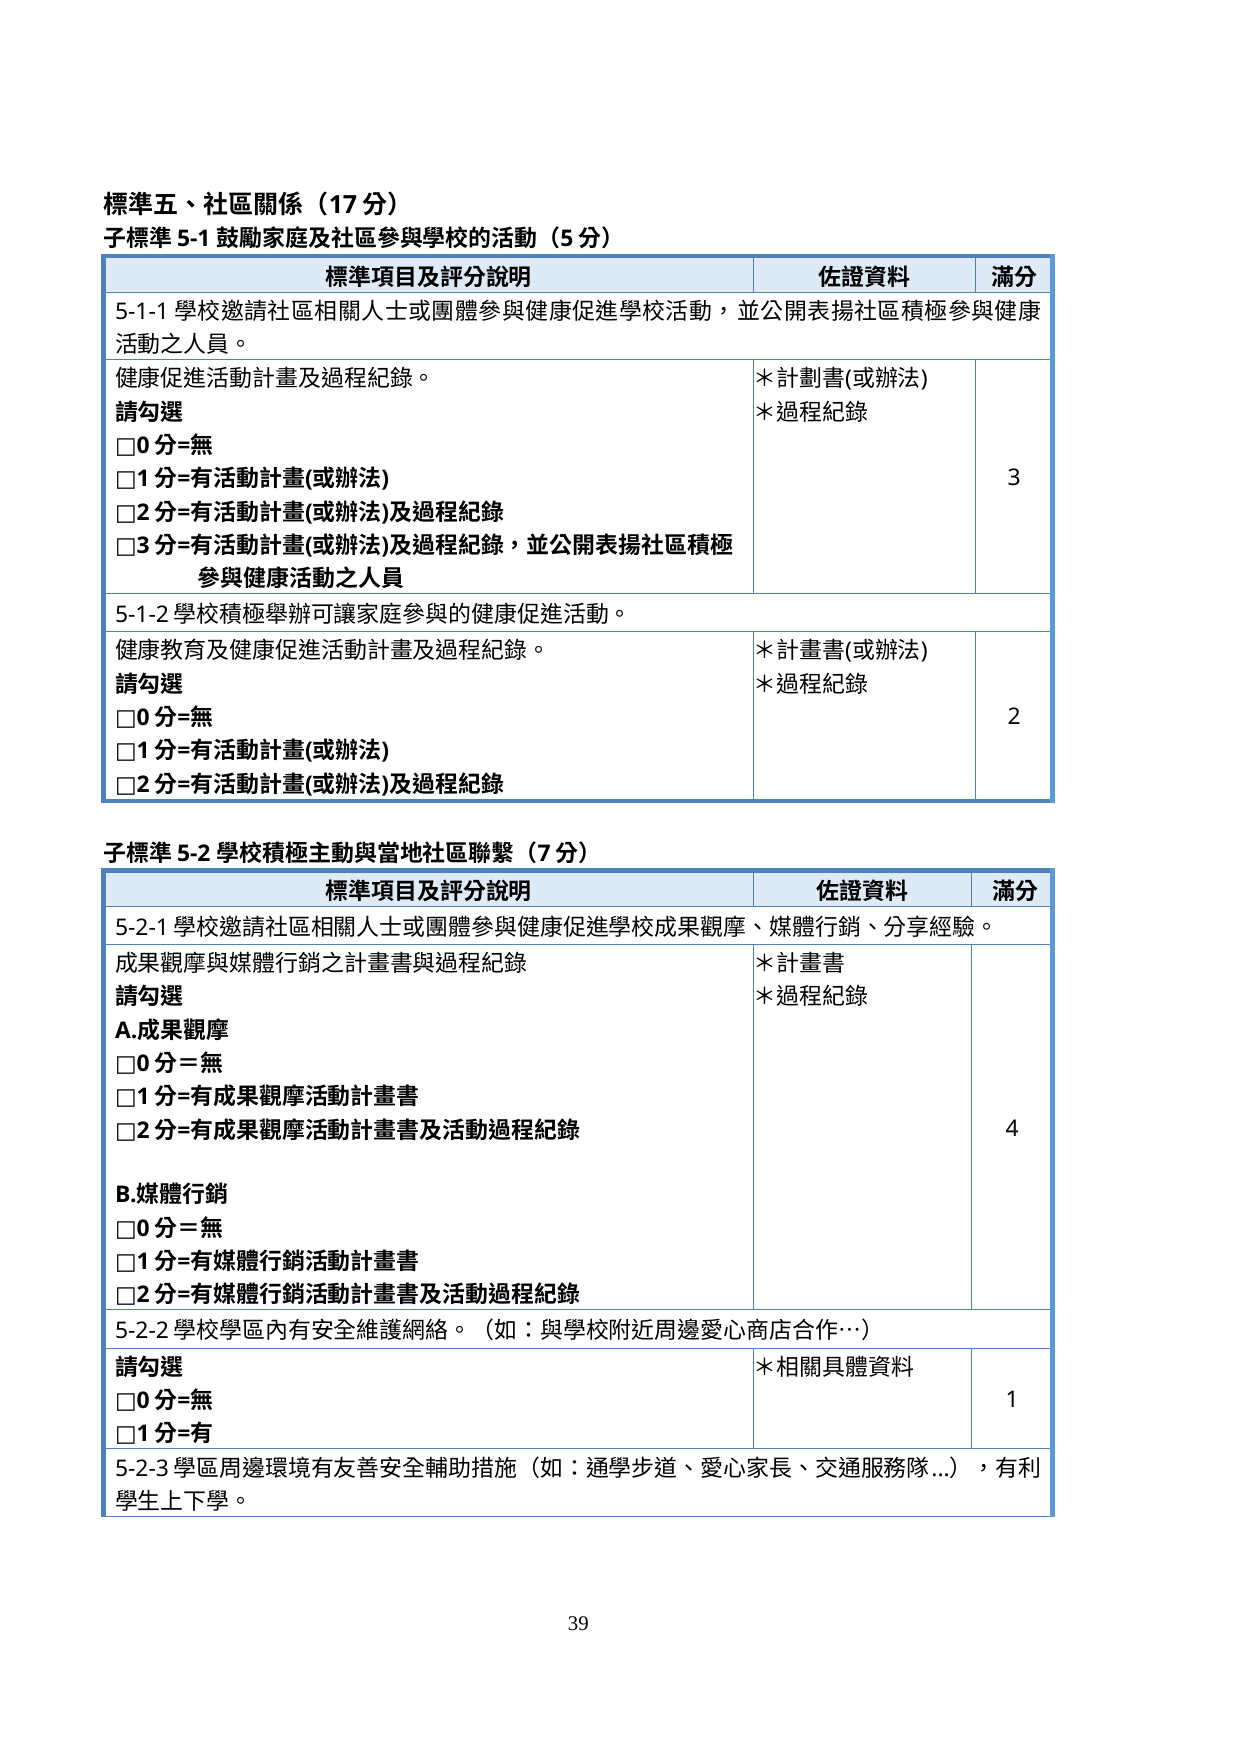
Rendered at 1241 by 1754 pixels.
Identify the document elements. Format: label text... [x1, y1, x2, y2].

table_cell 健康教育及健康促進活動計畫及過程紀錄。 請勾選 □0分=無 □1分=有活動計畫(或辦法) □2分=有活動計畫(或辦法)及過程紀錄 [106, 632, 753, 799]
table_cell 1 [972, 1349, 1050, 1448]
text 子標準5-1 鼓勵家庭及社區參與學校的活動（5分） [103, 220, 1053, 254]
table_header 滿分 [976, 258, 1050, 292]
table_header 佐證資料 [754, 873, 971, 906]
table_header 佐證資料 [754, 258, 975, 292]
table_header 滿分 [972, 873, 1050, 906]
table_cell 5-2-3學區周邊環境有友善安全輔助措施（如：通學步道、愛心家長、交通服務隊...），有利學生上下學。 [106, 1449, 1050, 1516]
table_header 標準項目及評分說明 [106, 258, 753, 292]
table_cell 請勾選 □0分=無 □1分=有 [106, 1349, 753, 1448]
table_cell 成果觀摩與媒體行銷之計畫書與過程紀錄 請勾選 A.成果觀摩 □0分＝無 □1分=有成果觀摩活動計畫書 □2分=有成果觀摩活動計畫書及活動過程紀錄 B.媒體行銷 □0分＝無 □1分=有媒體行銷活動計畫書 □2分=有媒體行銷活動計畫書及活動過程紀錄 [106, 945, 753, 1309]
table_cell ＊計畫書 ＊過程紀錄 [754, 945, 971, 1309]
table_cell 健康促進活動計畫及過程紀錄。 請勾選 □0分=無 □1分=有活動計畫(或辦法) □2分=有活動計畫(或辦法)及過程紀錄 □3分=有活動計畫(或辦法)及過程紀錄，並公開表揚社區積極參與健康活動之人員 [106, 360, 753, 593]
table_cell ＊相關具體資料 [754, 1349, 971, 1448]
text 標準五、社區關係（17分） [103, 184, 1053, 220]
table_cell ＊計劃書(或辦法) ＊過程紀錄 [754, 360, 975, 593]
table_header 標準項目及評分說明 [106, 873, 753, 906]
table_cell 3 [976, 360, 1050, 593]
table_cell 2 [976, 632, 1050, 799]
text 子標準5-2 學校積極主動與當地社區聯繫（7分） [103, 835, 1053, 868]
table_cell 5-2-2學校學區內有安全維護網絡。（如：與學校附近周邊愛心商店合作…） [106, 1310, 1050, 1347]
table_cell 5-1-1學校邀請社區相關人士或團體參與健康促進學校活動，並公開表揚社區積極參與健康活動之人員。 [106, 293, 1050, 359]
table_cell ＊計畫書(或辦法) ＊過程紀錄 [754, 632, 975, 799]
table_cell 4 [972, 945, 1050, 1309]
table_cell 5-1-2學校積極舉辦可讓家庭參與的健康促進活動。 [106, 594, 1050, 631]
table_cell 5-2-1學校邀請社區相關人士或團體參與健康促進學校成果觀摩、媒體行銷、分享經驗。 [106, 907, 1050, 944]
